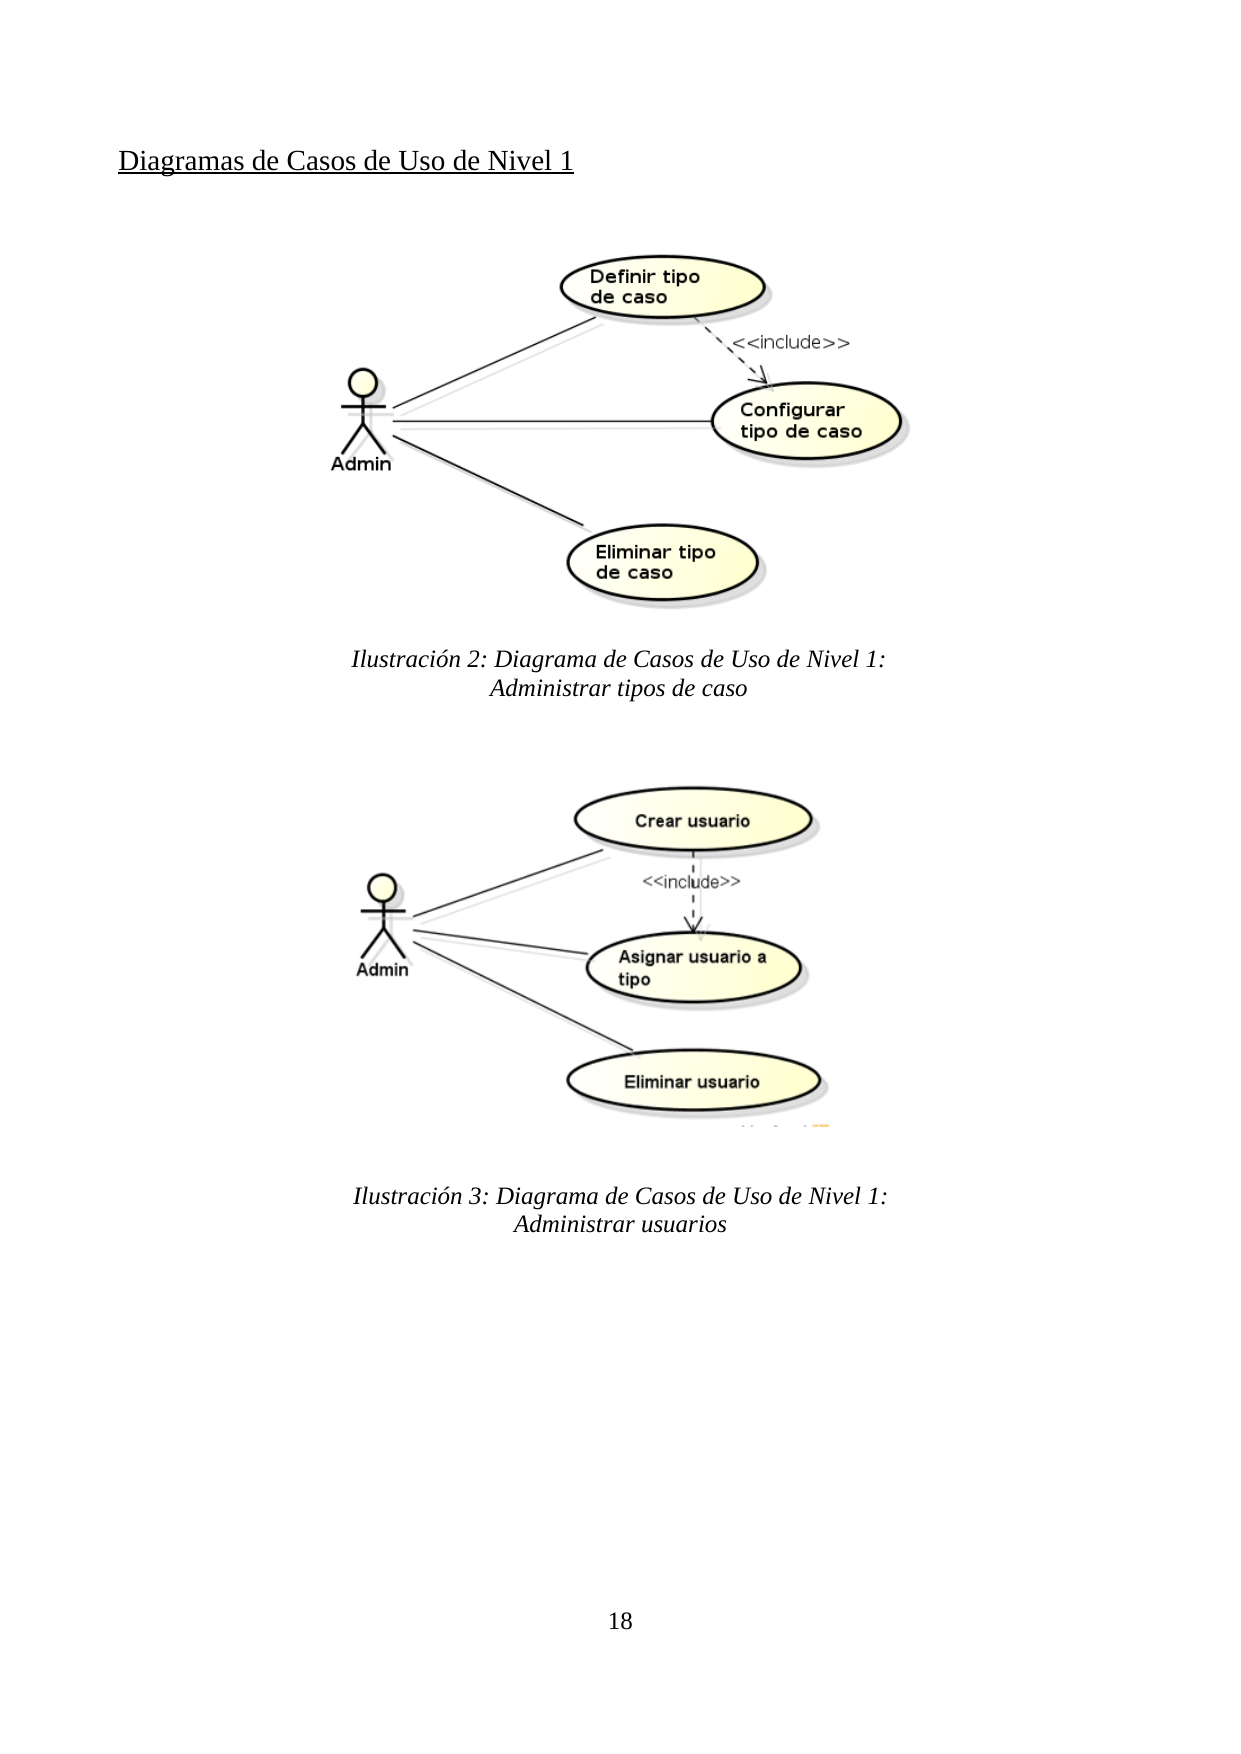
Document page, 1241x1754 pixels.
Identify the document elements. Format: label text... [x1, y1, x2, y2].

text Ilustración 3: Diagrama de Casos de Uso de Nivel 1: Administrar usuarios [299, 1181, 944, 1238]
subtitle Diagramas de Casos de Uso de Nivel 1 [118, 143, 1122, 177]
subtitle [296, 218, 944, 230]
picture [296, 230, 944, 633]
picture [299, 781, 944, 1127]
text Ilustración 2: Diagrama de Casos de Uso de Nivel 1: Administrar tipos de caso [296, 633, 944, 702]
